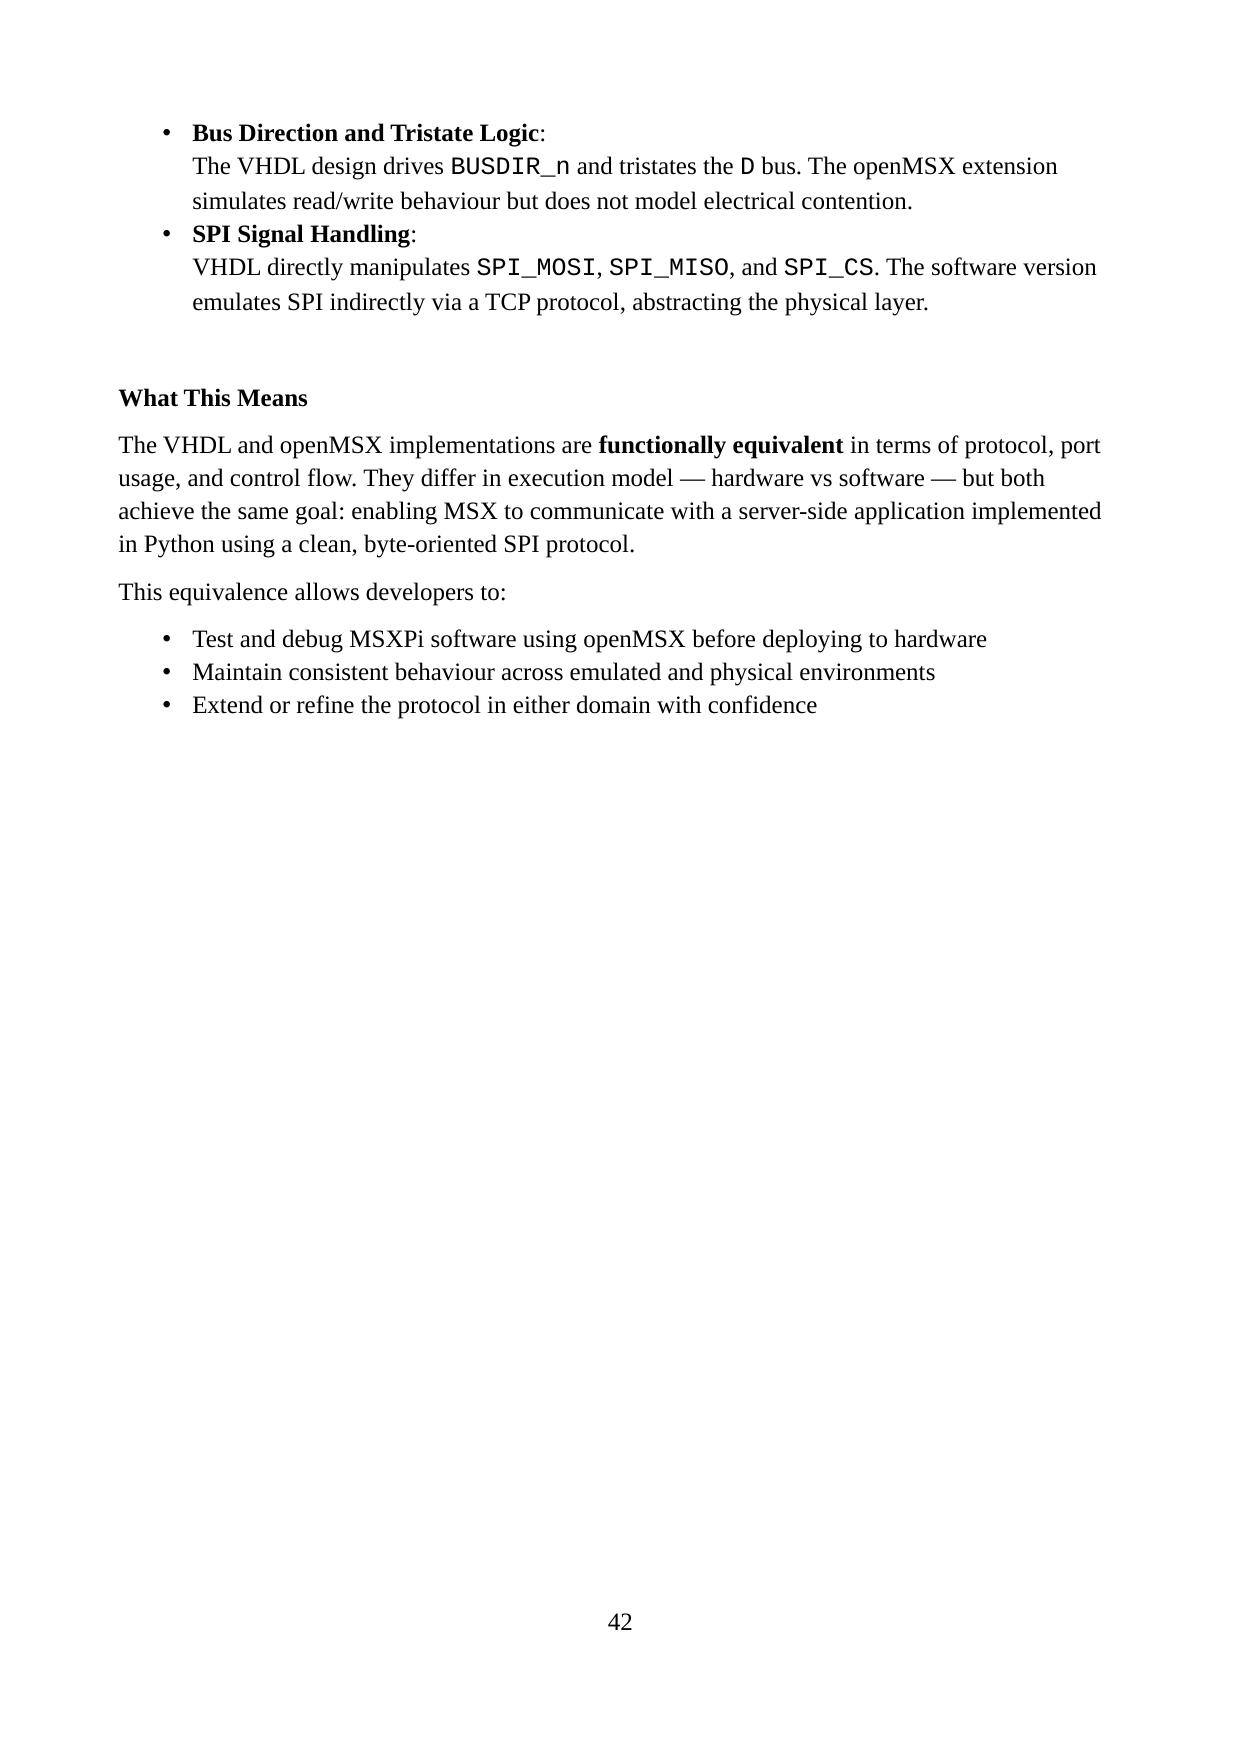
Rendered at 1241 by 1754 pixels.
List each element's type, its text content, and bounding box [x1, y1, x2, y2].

list Bus Direction and Tristate Logic: The VHDL design drives BUSDIR_n and tristates the D bus. The openMSX extension simulates read/write behaviour but does not model electrical contention. [162, 118, 1122, 215]
list SPI Signal Handling: VHDL directly manipulates SPI_MOSI, SPI_MISO, and SPI_CS. The software version emulates SPI indirectly via a TCP protocol, abstracting the physical layer. [162, 219, 1122, 316]
text What This Means [118, 383, 1122, 411]
list Test and debug MSXPi software using openMSX before deploying to hardware [162, 624, 1122, 653]
list Extend or refine the protocol in either domain with confidence [162, 691, 1122, 719]
text This equivalence allows developers to: [118, 577, 1122, 606]
list Maintain consistent behaviour across emulated and physical environments [162, 657, 1122, 686]
text The VHDL and openMSX implementations are functionally equivalent in terms of protocol, port usage, and control flow. They differ in execution model — hardware vs software — but both achieve the same goal: enabling MSX to communicate with a server-side application implemented in Python using a clean, byte-oriented SPI protocol. [118, 430, 1122, 558]
